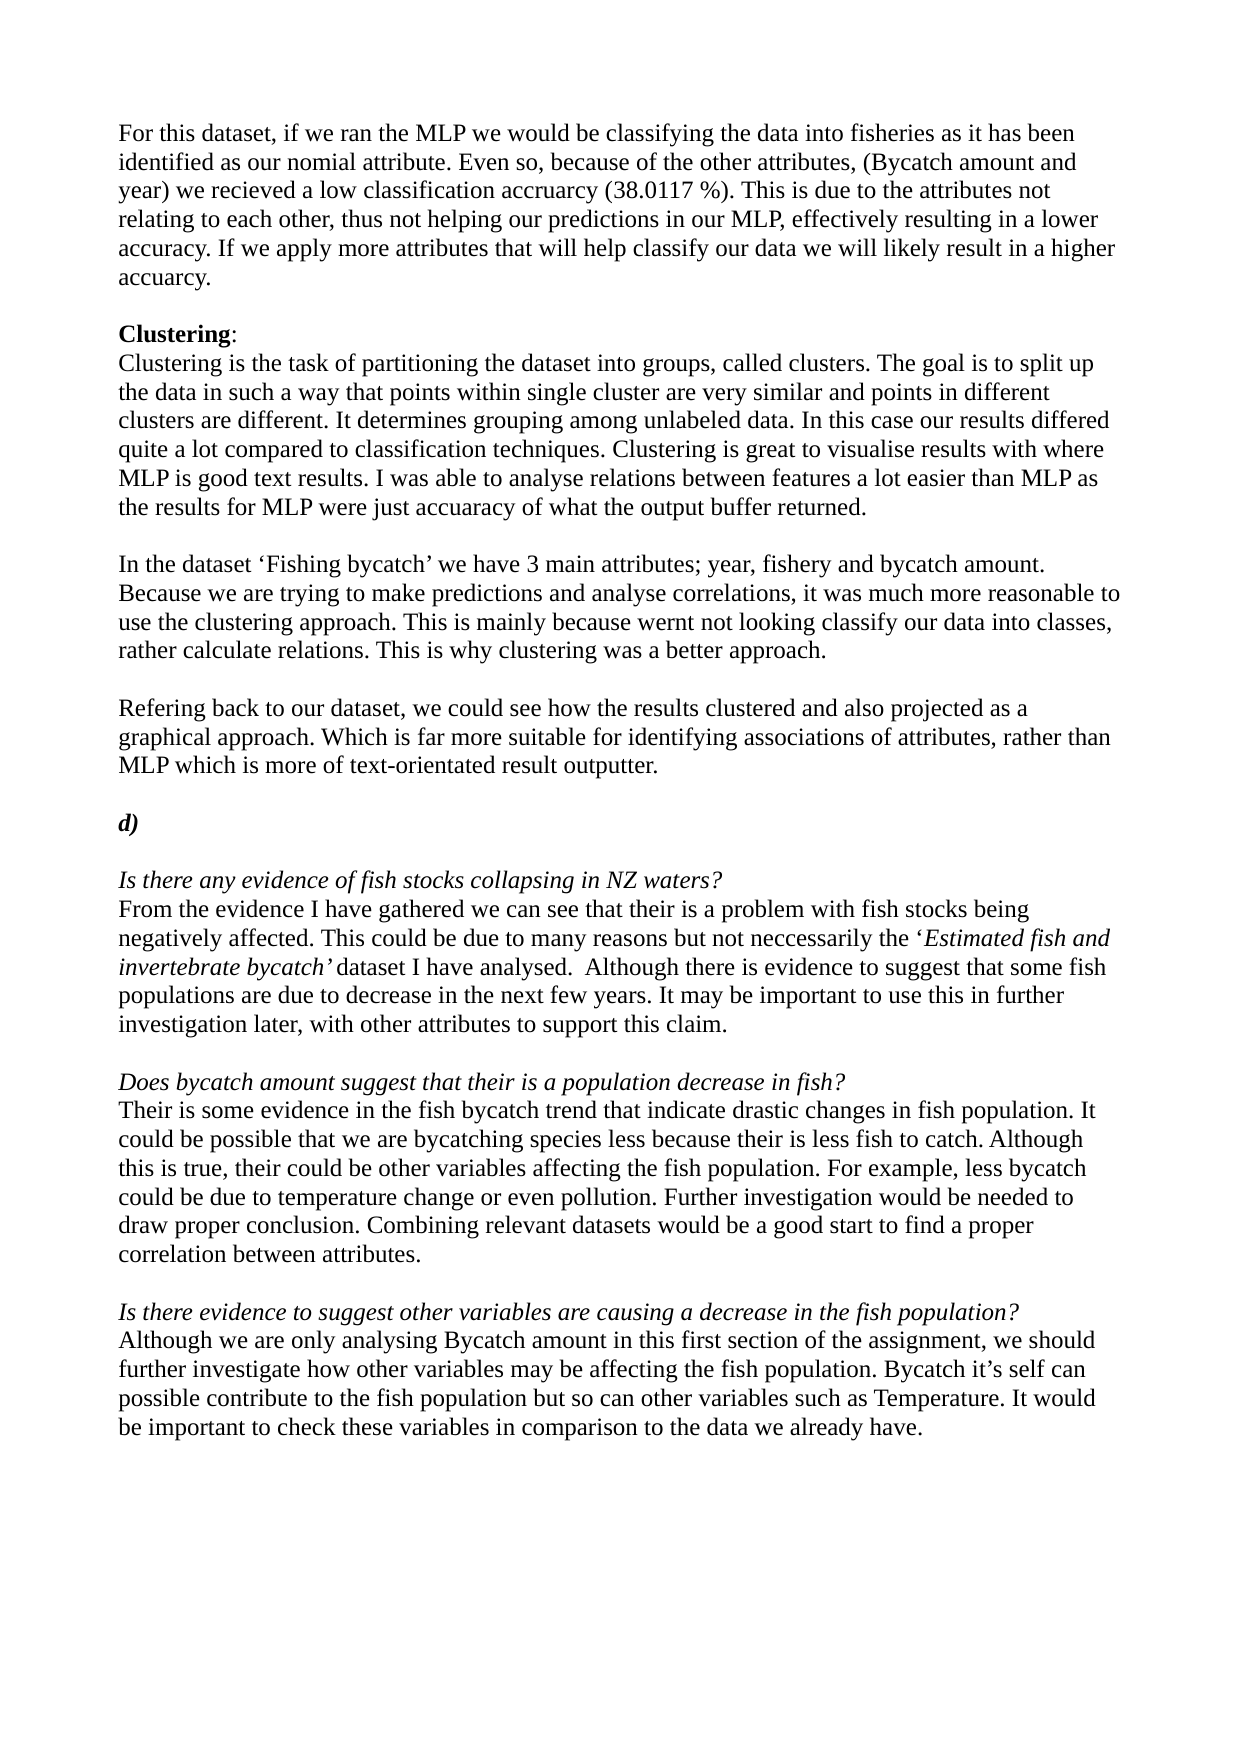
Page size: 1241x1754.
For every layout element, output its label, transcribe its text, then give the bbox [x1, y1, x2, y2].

text Refering back to our dataset, we could see how the results clustered and also projected as a graphical approach. Which is far more suitable for identifying associations of attributes, rather than MLP which is more of text-orientated result outputter. [118, 693, 1122, 779]
text Although we are only analysing Bycatch amount in this first section of the assignment, we should further investigate how other variables may be affecting the fish population. Bycatch it’s self can possible contribute to the fish population but so can other variables such as Temperature. It would be important to check these variables in comparison to the data we already have. [118, 1326, 1122, 1441]
text In the dataset ‘Fishing bycatch’ we have 3 main attributes; year, fishery and bycatch amount. Because we are trying to make predictions and analyse correlations, it was much more reasonable to use the clustering approach. This is mainly because wernt not looking classify our data into classes, rather calculate relations. This is why clustering was a better approach. [118, 549, 1122, 664]
text Their is some evidence in the fish bycatch trend that indicate drastic changes in fish population. It could be possible that we are bycatching species less because their is less fish to catch. Although this is true, their could be other variables affecting the fish population. For example, less bycatch could be due to temperature change or even pollution. Further investigation would be needed to draw proper conclusion. Combining relevant datasets would be a good start to find a proper correlation between attributes. [118, 1096, 1122, 1268]
text Is there evidence to suggest other variables are causing a decrease in the fish population? [118, 1297, 1122, 1326]
text Clustering: [118, 319, 1122, 348]
text Clustering is the task of partitioning the dataset into groups, called clusters. The goal is to split up the data in such a way that points within single cluster are very similar and points in different clusters are different. It determines grouping among unlabeled data. In this case our results differed quite a lot compared to classification techniques. Clustering is great to visualise results with where MLP is good text results. I was able to analyse relations between features a lot easier than MLP as the results for MLP were just accuaracy of what the output buffer returned. [118, 348, 1122, 521]
text For this dataset, if we ran the MLP we would be classifying the data into fisheries as it has been identified as our nomial attribute. Even so, because of the other attributes, (Bycatch amount and year) we recieved a low classification accruarcy (38.0117 %). This is due to the attributes not relating to each other, thus not helping our predictions in our MLP, effectively resulting in a lower accuracy. If we apply more attributes that will help classify our data we will likely result in a higher accuarcy. [118, 118, 1122, 291]
text Does bycatch amount suggest that their is a population decrease in fish? [118, 1067, 1122, 1096]
text d) [118, 808, 1122, 837]
text Is there any evidence of fish stocks collapsing in NZ waters? [118, 866, 1122, 894]
text From the evidence I have gathered we can see that their is a problem with fish stocks being negatively affected. This could be due to many reasons but not neccessarily the ‘Estimated fish and invertebrate bycatch’ dataset I have analysed. Although there is evidence to suggest that some fish populations are due to decrease in the next few years. It may be important to use this in further investigation later, with other attributes to support this claim. [118, 894, 1122, 1038]
